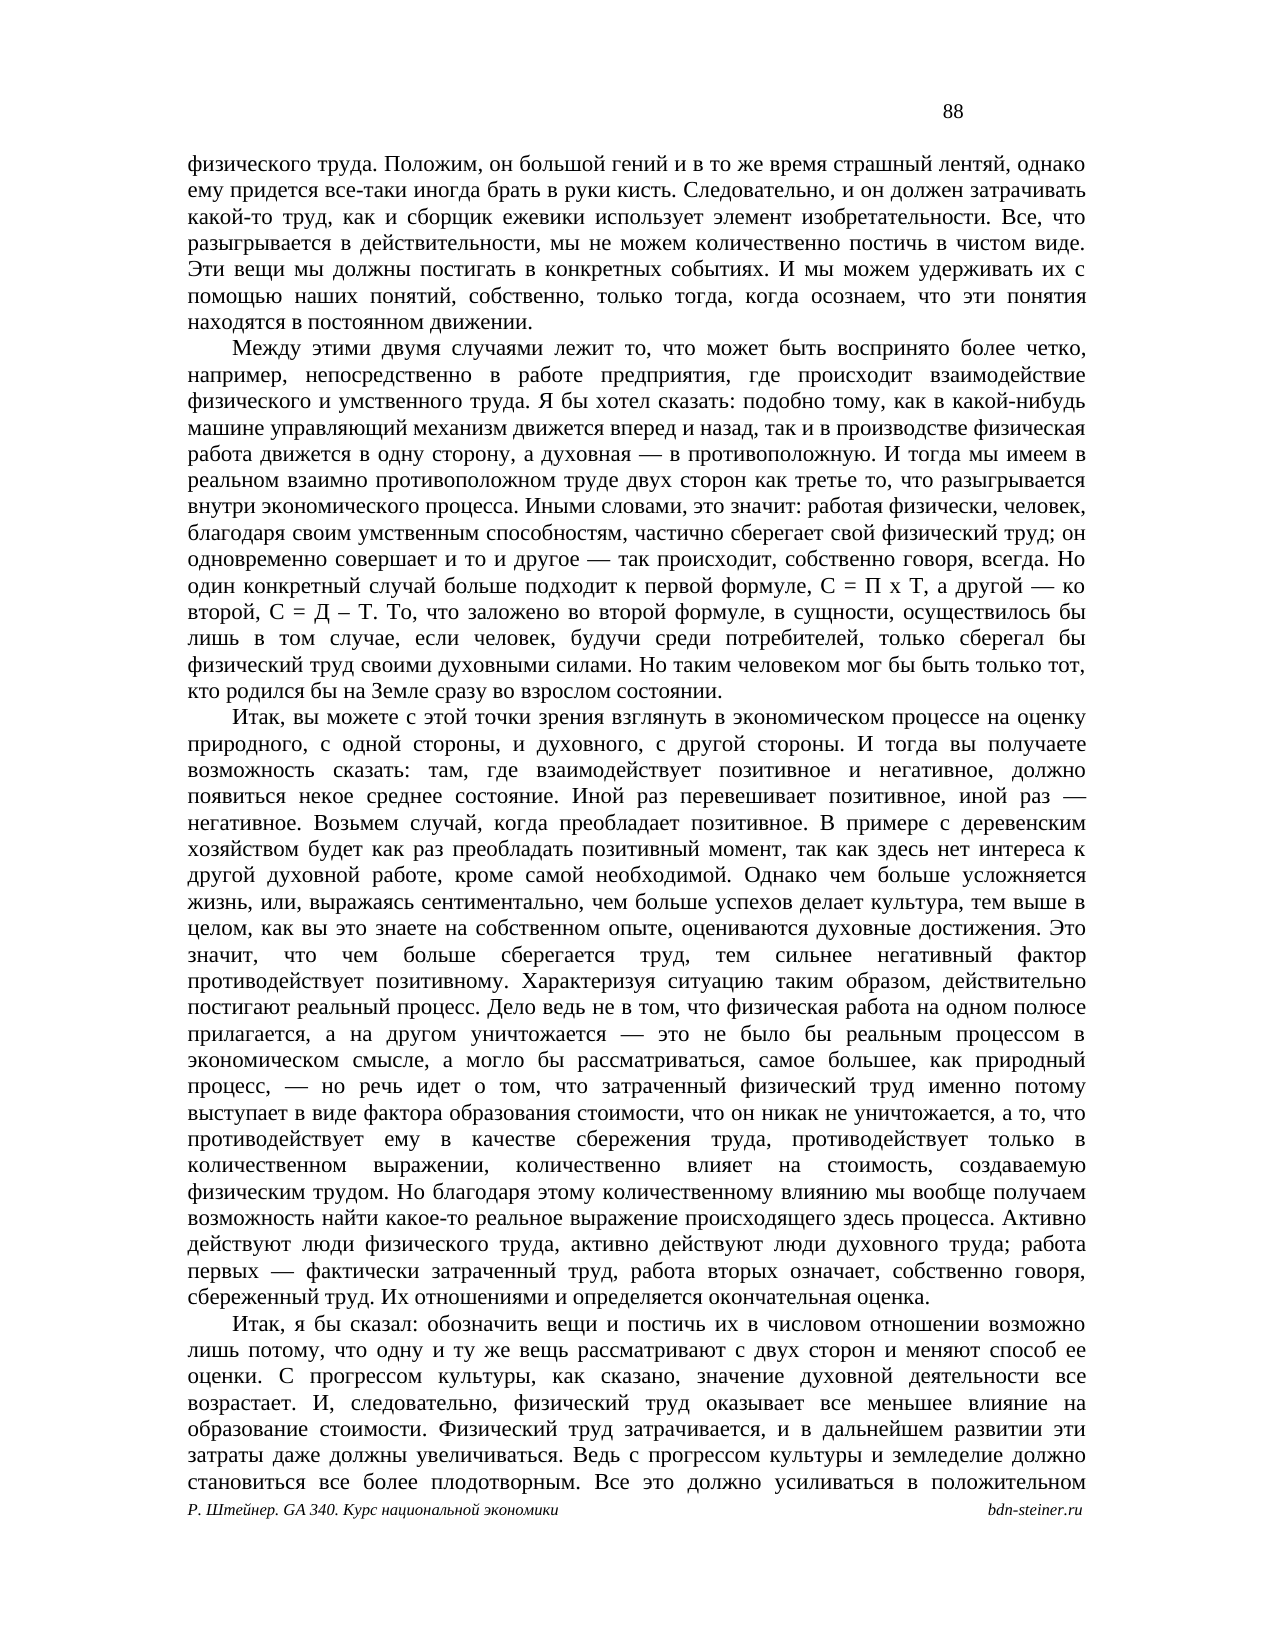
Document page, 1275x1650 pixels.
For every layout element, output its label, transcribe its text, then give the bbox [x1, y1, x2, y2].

text Итак, я бы сказал: обозначить вещи и постичь их в числовом отношении возможно лишь потому, что одну и ту же вещь рассматривают с двух сторон и меняют способ ее оценки. С прогрессом культуры, как сказано, значение духовной деятельности все возрастает. И, следовательно, физический труд оказывает все меньшее влияние на образование стоимости. Физический труд затрачивается, и в дальнейшем развитии эти затраты даже должны увеличиваться. Ведь с прогрессом культуры и земледелие должно становиться все более плодотворным. Все это должно усиливаться в положительном [187, 1309, 1087, 1494]
text Между этими двумя случаями лежит то, что может быть воспринято более четко, например, непосредственно в работе предприятия, где происходит взаимодействие физического и умственного труда. Я бы хотел сказать: подобно тому, как в какой-нибудь машине управляющий механизм движется вперед и назад, так и в производстве физическая работа движется в одну сторону, а духовная — в противоположную. И тогда мы имеем в реальном взаимно противоположном труде двух сторон как третье то, что разыгрывается внутри экономического процесса. Иными словами, это значит: работая физически, человек, благодаря своим умственным способностям, частично сберегает свой физический труд; он одновременно совершает и то и другое — так происходит, собственно говоря, всегда. Но один конкретный случай больше подходит к первой формуле, С = П х Т, а другой — ко второй, С = Д – Т. То, что заложено во второй формуле, в сущности, осуществилось бы лишь в том случае, если человек, будучи среди потребителей, только сберегал бы физический труд своими духовными силами. Но таким человеком мог бы быть только тот, кто родился бы на Земле сразу во взрослом состоянии. [187, 334, 1087, 703]
text Итак, вы можете с этой точки зрения взглянуть в экономическом процессе на оценку природного, с одной стороны, и духовного, с другой стороны. И тогда вы получаете возможность сказать: там, где взаимодействует позитивное и негативное, должно появиться некое среднее состояние. Иной раз перевешивает позитивное, иной раз — негативное. Возьмем случай, когда преобладает позитивное. В примере с деревенским хозяйством будет как раз преобладать позитивный момент, так как здесь нет интереса к другой духовной работе, кроме самой необходимой. Однако чем больше усложняется жизнь, или, выражаясь сентиментально, чем больше успехов делает культура, тем выше в целом, как вы это знаете на собственном опыте, оцениваются духовные достижения. Это значит, что чем больше сберегается труд, тем сильнее негативный фактор противодействует позитивному. Характеризуя ситуацию таким образом, действительно постигают реальный процесс. Дело ведь не в том, что физическая работа на одном полюсе прилагается, а на другом уничтожается — это не было бы реальным процессом в экономическом смысле, а могло бы рассматриваться, самое большее, как природный процесс, — но речь идет о том, что затраченный физический труд именно потому выступает в виде фактора образования стоимости, что он никак не уничтожается, а то, что противодействует ему в качестве сбережения труда, противодействует только в количественном выражении, количественно влияет на стоимость, создаваемую физическим трудом. Но благодаря этому количественному влиянию мы вообще получаем возможность найти какое-то реальное выражение происходящего здесь процесса. Активно действуют люди физического труда, активно действуют люди духовного труда; работа первых — фактически затраченный труд, работа вторых означает, собственно говоря, сбереженный труд. Их отношениями и определяется окончательная оценка. [187, 703, 1087, 1309]
text физического труда. Положим, он большой гений и в то же время страшный лентяй, однако ему придется все-таки иногда брать в руки кисть. Следовательно, и он должен затрачивать какой-то труд, как и сборщик ежевики использует элемент изобретательности. Все, что разыгрывается в действительности, мы не можем количественно постичь в чистом виде. Эти вещи мы должны постигать в конкретных событиях. И мы можем удерживать их с помощью наших понятий, собственно, только тогда, когда осознаем, что эти понятия находятся в постоянном движении. [187, 150, 1087, 334]
